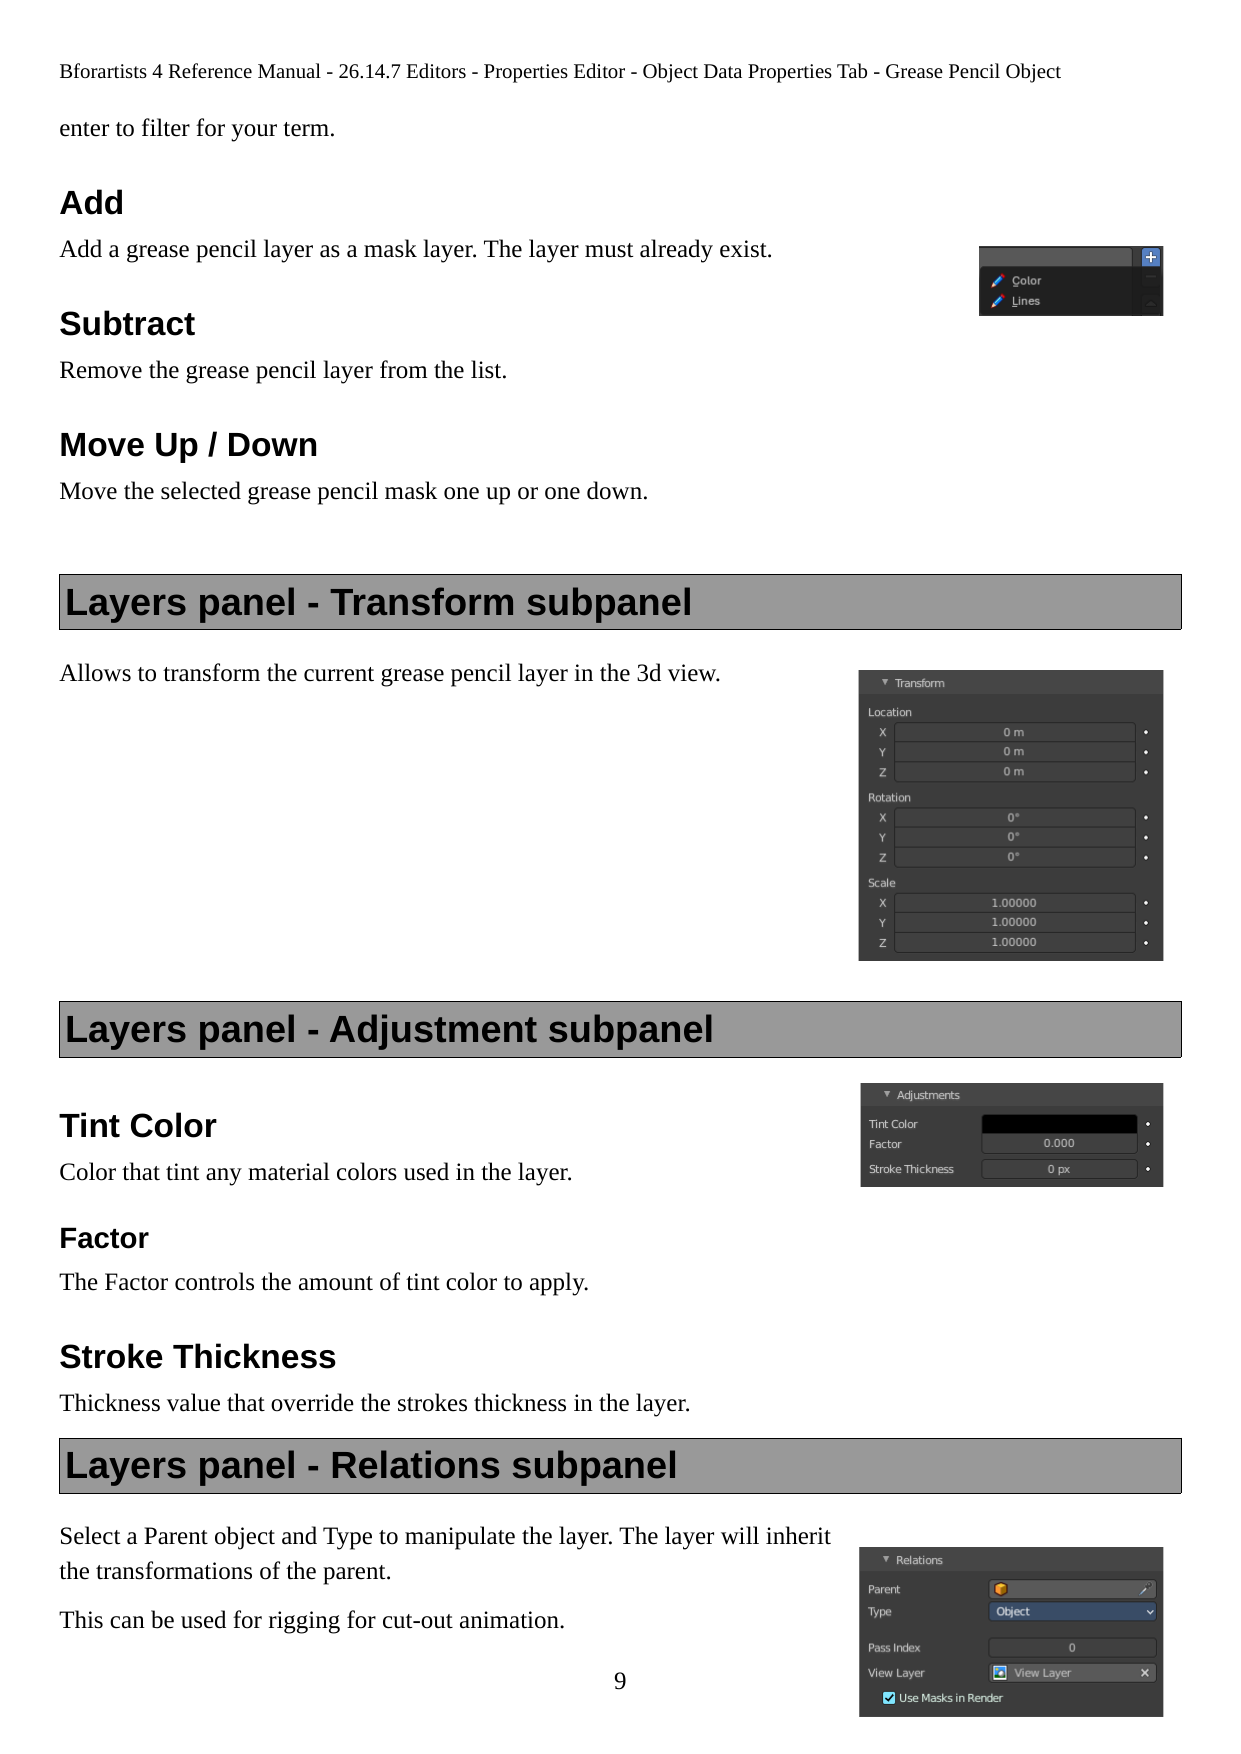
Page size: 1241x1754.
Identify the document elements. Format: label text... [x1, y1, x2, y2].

table_header Layers panel - Adjustment subpanel [60, 1002, 1181, 1057]
table_header Layers panel - Transform subpanel [60, 575, 1181, 629]
subtitle [1164, 1106, 1181, 1145]
text Thickness value that override the strokes thickness in the layer. [59, 1388, 1181, 1417]
subtitle Factor [59, 1221, 1181, 1255]
text The Factor controls the amount of tint color to apply. [59, 1267, 1181, 1296]
text This can be used for rigging for cut-out animation. [59, 1605, 859, 1634]
subtitle Stroke Thickness [59, 1337, 1181, 1376]
picture [859, 1547, 1164, 1717]
text Color that tint any material colors used in the layer. [59, 1157, 860, 1186]
text Select a Parent object and Type to manipulate the layer. The layer will inherit the transformations of the parent. [59, 1521, 1181, 1585]
picture [858, 670, 1164, 961]
subtitle Tint Color [59, 1106, 860, 1145]
subtitle Move Up / Down [59, 424, 1181, 463]
text Move the selected grease pencil mask one up or one down. [59, 476, 1181, 504]
subtitle Subtract [59, 303, 1181, 342]
text Allows to transform the current grease pencil layer in the 3d view. [59, 658, 1181, 687]
picture [979, 246, 1164, 316]
text Add a grease pencil layer as a mask layer. The layer must already exist. [59, 234, 1181, 262]
table_header Layers panel - Relations subpanel [60, 1439, 1181, 1493]
text Remove the grease pencil layer from the list. [59, 355, 1181, 383]
picture [860, 1083, 1164, 1187]
subtitle Add [59, 182, 1181, 221]
text enter to filter for your term. [59, 113, 1181, 141]
